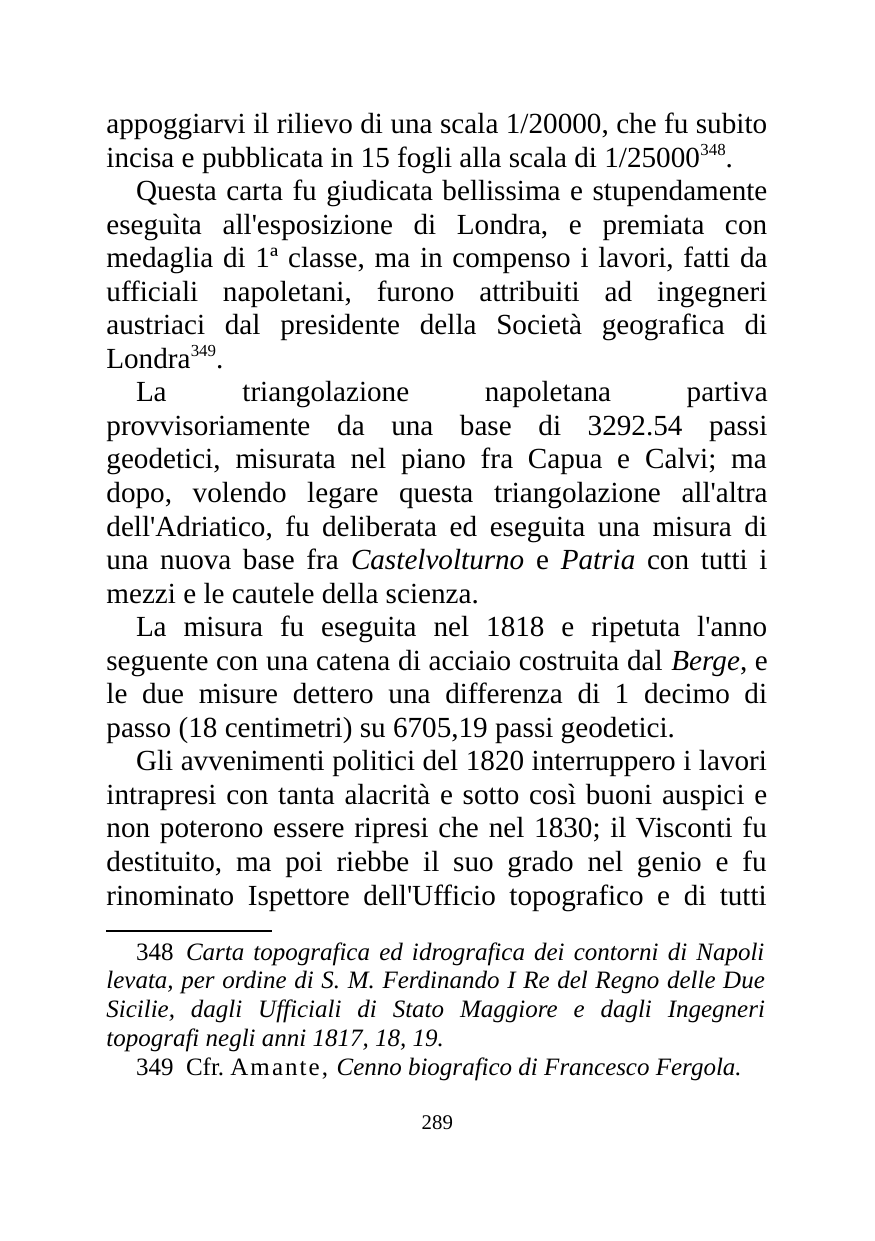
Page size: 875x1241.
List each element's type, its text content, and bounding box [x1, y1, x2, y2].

text Carta topografica ed idrografica dei contorni di Napoli levata, per ordine di S. M. Ferdinando I Re del Regno delle Due Sicilie, dagli Ufficiali di Stato Maggiore e dagli Ingegneri topografi negli anni 1817, 18, 19. [106, 937, 768, 1052]
text Cfr. Amante, Cenno biografico di Francesco Fergola. [106, 1052, 768, 1080]
text Gli avvenimenti politici del 1820 interruppero i lavori intrapresi con tanta alacrità e sotto così buoni auspici e non poterono essere ripresi che nel 1830; il Visconti fu destituito, ma poi riebbe il suo grado nel genio e fu rinominato Ispettore dell'Ufficio topografico e di tutti [106, 743, 768, 911]
text appoggiarvi il rilievo di una scala 1/20000, che fu subito incisa e pubblicata in 15 fogli alla scala di 1/25000. [106, 106, 768, 173]
text La misura fu eseguita nel 1818 e ripetuta l'anno seguente con una catena di acciaio costruita dal Berge, e le due misure dettero una differenza di 1 decimo di passo (18 centimetri) su 6705,19 passi geodetici. [106, 609, 768, 743]
text Questa carta fu giudicata bellissima e stupendamente eseguìta all'esposizione di Londra, e premiata con medaglia di 1ª classe, ma in compenso i lavori, fatti da ufficiali napoletani, furono attribuiti ad ingegneri austriaci dal presidente della Società geografica di Londra. [106, 173, 768, 374]
text La triangolazione napoletana partiva provvisoriamente da una base di 3292.54 passi geodetici, misurata nel piano fra Capua e Calvi; ma dopo, volendo legare questa triangolazione all'altra dell'Adriatico, fu deliberata ed eseguita una misura di una nuova base fra Castelvolturno e Patria con tutti i mezzi e le cautele della scienza. [106, 374, 768, 609]
